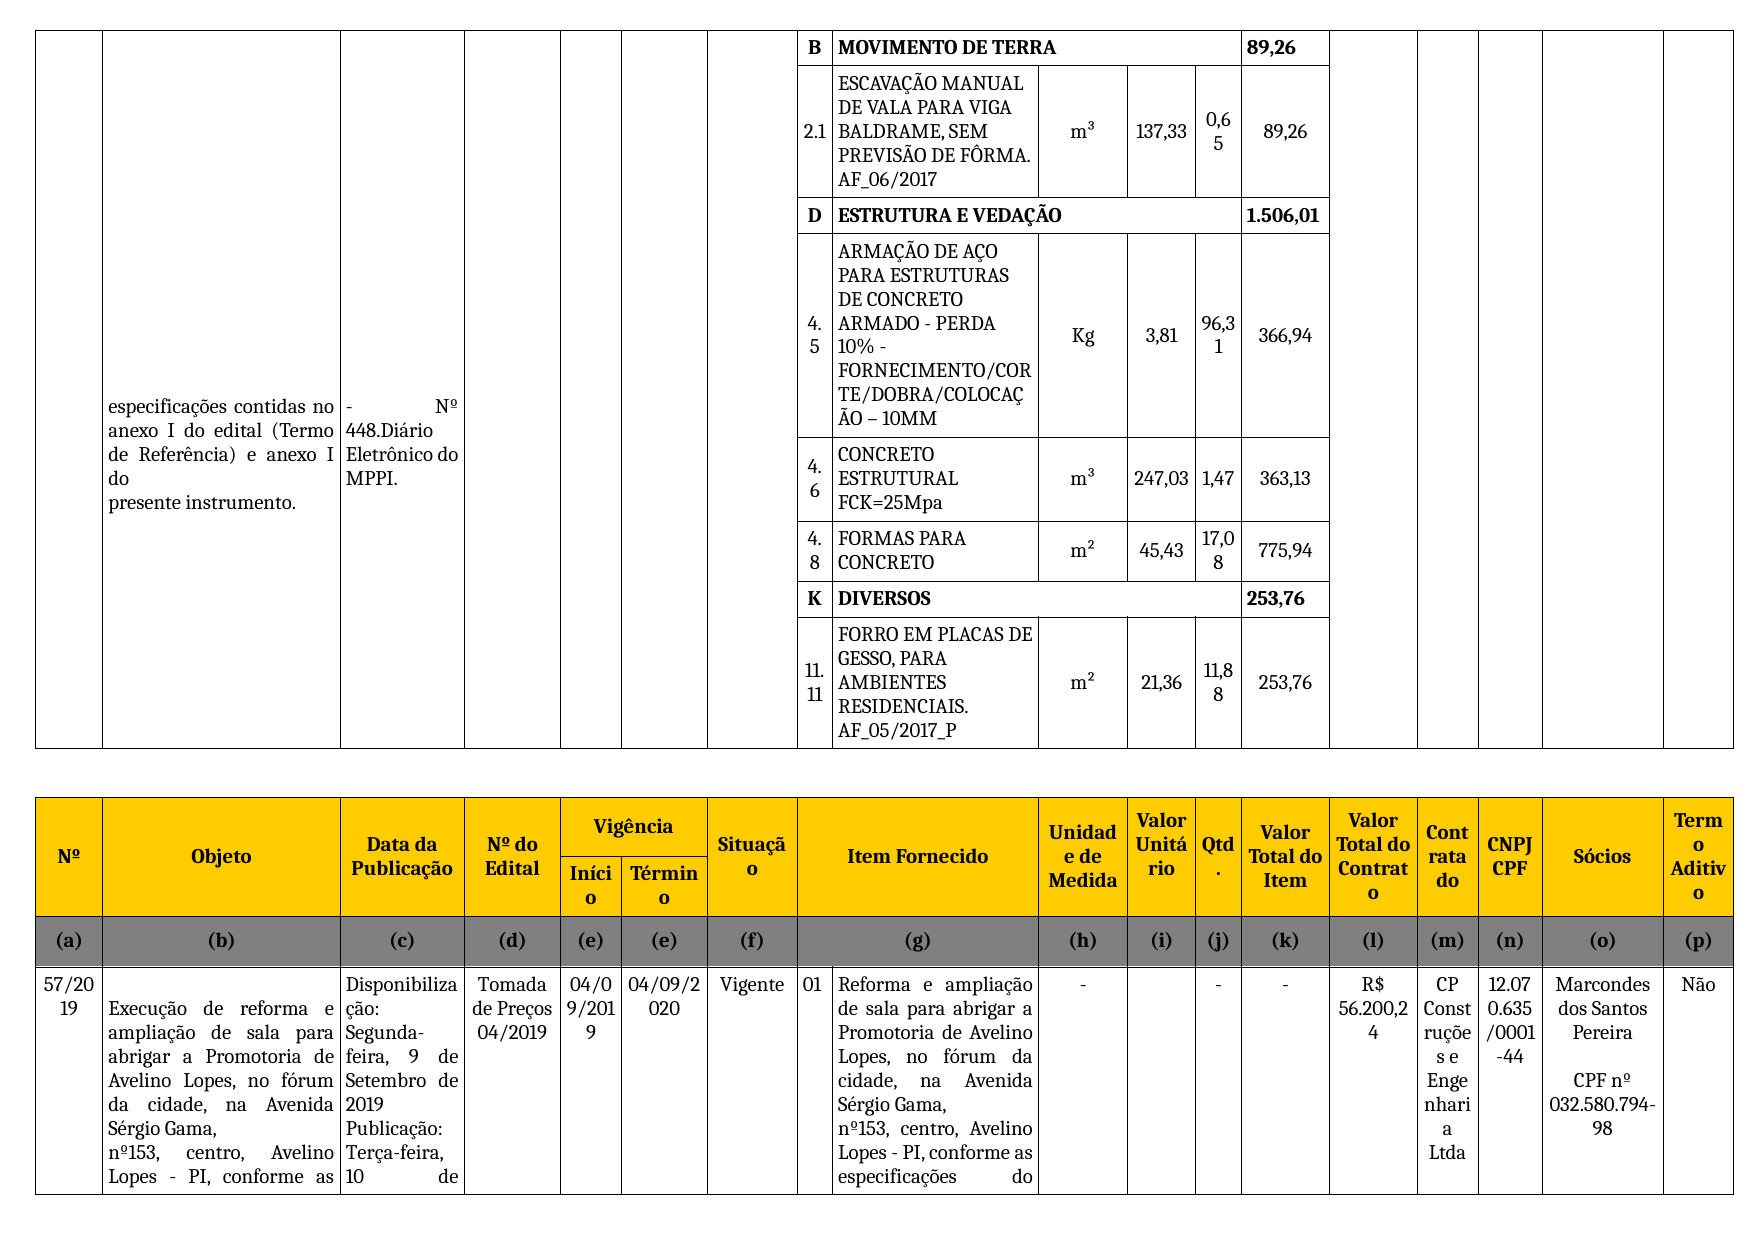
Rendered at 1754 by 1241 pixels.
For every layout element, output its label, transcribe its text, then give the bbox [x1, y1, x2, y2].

table_cell m³ [1039, 438, 1127, 521]
table_cell - Nº 448.Diário Eletrônico do MPPI. [341, 31, 464, 748]
table_cell 04/09/2020 [622, 968, 707, 1194]
table_header Qtd. [1196, 798, 1241, 916]
table_cell [708, 31, 797, 748]
table_cell (g) [798, 917, 1038, 966]
table_cell Marcondes dos Santos Pereira CPF nº 032.580.794-98 [1543, 968, 1663, 1194]
table_cell CP Construções e Engenharia Ltda [1418, 968, 1478, 1194]
table_cell (j) [1196, 917, 1241, 966]
table_cell (e) [622, 917, 707, 966]
table_cell Início [561, 857, 621, 916]
table_cell 247,03 [1128, 438, 1195, 521]
table_cell Tomada de Preços 04/2019 [465, 968, 560, 1194]
table_cell ESTRUTURA E VEDAÇÃO [833, 198, 1241, 233]
table_cell m³ [1039, 66, 1127, 197]
table_cell [1418, 31, 1478, 748]
table_cell [1330, 31, 1417, 748]
table_cell 775,94 [1242, 522, 1329, 581]
table_cell 4.5 [798, 234, 832, 437]
table_cell 3,81 [1128, 234, 1195, 437]
table_cell FORRO EM PLACAS DE GESSO, PARA AMBIENTES RESIDENCIAIS. AF_05/2017_P [833, 618, 1038, 748]
table_cell Disponibilização: Segunda-feira, 9 de Setembro de 2019 Publicação: Terça-feira, 10 de [341, 968, 464, 1194]
table_cell especificações contidas no anexo I do edital (Termo de Referência) e anexo I do presente instrumento. [103, 31, 340, 748]
table_header Unidade de Medida [1039, 798, 1127, 916]
table_cell MOVIMENTO DE TERRA [833, 31, 1241, 65]
table_cell D [798, 198, 832, 233]
table_cell 96,31 [1196, 234, 1241, 437]
table_cell 12.070.635/0001-44 [1479, 968, 1542, 1194]
table_cell [1479, 31, 1542, 748]
table_cell [622, 31, 707, 748]
table_header Data da Publicação [341, 798, 464, 916]
table_cell [1543, 31, 1663, 748]
table_cell 01 [798, 968, 832, 1194]
table_cell Execução de reforma e ampliação de sala para abrigar a Promotoria de Avelino Lopes, no fórum da cidade, na Avenida Sérgio Gama, nº153, centro, Avelino Lopes - PI, conforme as [103, 968, 340, 1194]
table_cell 89,26 [1242, 31, 1329, 65]
table_cell DIVERSOS [833, 582, 1241, 616]
table_cell (d) [465, 917, 560, 966]
table_header Valor Total do Contrato [1330, 798, 1417, 916]
table_cell 137,33 [1128, 66, 1195, 197]
table_cell 1,47 [1196, 438, 1241, 521]
table_cell m² [1039, 618, 1127, 748]
table_cell 0,65 [1196, 66, 1241, 197]
table_cell (b) [103, 917, 340, 966]
table_cell Término [622, 857, 707, 916]
table_cell [36, 31, 102, 748]
table_cell FORMAS PARA CONCRETO [833, 522, 1038, 581]
table_cell 11,88 [1196, 618, 1241, 748]
table_cell 17,08 [1196, 522, 1241, 581]
table_cell (o) [1543, 917, 1663, 966]
table_header Objeto [103, 798, 340, 916]
table_header Valor Total do Item [1242, 798, 1329, 916]
table_cell - [1039, 968, 1127, 1194]
table_header Vigência [561, 798, 707, 856]
table_cell CONCRETO ESTRUTURAL FCK=25Mpa [833, 438, 1038, 521]
table_header CNPJ CPF [1479, 798, 1542, 916]
table_header Nº do Edital [465, 798, 560, 916]
table_cell (p) [1664, 917, 1733, 966]
table_cell 04/09/2019 [561, 968, 621, 1194]
table_cell (a) [36, 917, 102, 966]
table_cell [465, 31, 560, 748]
table_cell (m) [1418, 917, 1478, 966]
table_cell 11.11 [798, 618, 832, 748]
table_cell (k) [1242, 917, 1329, 966]
table_cell 366,94 [1242, 234, 1329, 437]
table_header Sócios [1543, 798, 1663, 916]
table_cell 4.8 [798, 522, 832, 581]
table_header Termo Aditivo [1664, 798, 1733, 916]
table_cell R$ 56.200,24 [1330, 968, 1417, 1194]
table_cell (c) [341, 917, 464, 966]
table_cell (f) [708, 917, 797, 966]
table_cell m² [1039, 522, 1127, 581]
table_cell 45,43 [1128, 522, 1195, 581]
table_cell 253,76 [1242, 618, 1329, 748]
table_cell (n) [1479, 917, 1542, 966]
table_cell ESCAVAÇÃO MANUAL DE VALA PARA VIGA BALDRAME, SEM PREVISÃO DE FÔRMA. AF_06/2017 [833, 66, 1038, 197]
table_cell (l) [1330, 917, 1417, 966]
table_cell 253,76 [1242, 582, 1329, 616]
table_cell ARMAÇÃO DE AÇO PARA ESTRUTURAS DE CONCRETO ARMADO - PERDA 10% - FORNECIMENTO/CORTE/DOBRA/COLOCAÇÃO – 10MM [833, 234, 1038, 437]
table_cell - [1242, 968, 1329, 1194]
table_cell Kg [1039, 234, 1127, 437]
table_cell 2.1 [798, 66, 832, 197]
table_cell 4.6 [798, 438, 832, 521]
table_cell K [798, 582, 832, 616]
table_cell Vigente [708, 968, 797, 1194]
table_cell Não [1664, 968, 1733, 1194]
table_cell Reforma e ampliação de sala para abrigar a Promotoria de Avelino Lopes, no fórum da cidade, na Avenida Sérgio Gama, nº153, centro, Avelino Lopes - PI, conforme as especificações do [833, 968, 1038, 1194]
table_header Situação [708, 798, 797, 916]
table_cell [561, 31, 621, 748]
table_cell B [798, 31, 832, 65]
table_cell 1.506,01 [1242, 198, 1329, 233]
table_header Valor Unitário [1128, 798, 1195, 916]
table_cell 21,36 [1128, 618, 1195, 748]
table_cell (h) [1039, 917, 1127, 966]
table_cell - [1196, 968, 1241, 1194]
table_cell [1664, 31, 1733, 748]
table_header Contratado [1418, 798, 1478, 916]
table_cell (i) [1128, 917, 1195, 966]
table_header Nº [36, 798, 102, 916]
table_cell 57/2019 [36, 968, 102, 1194]
table_cell 363,13 [1242, 438, 1329, 521]
table_header Item Fornecido [798, 798, 1038, 916]
table_cell [1128, 968, 1195, 1194]
table_cell (e) [561, 917, 621, 966]
table_cell 89,26 [1242, 66, 1329, 197]
